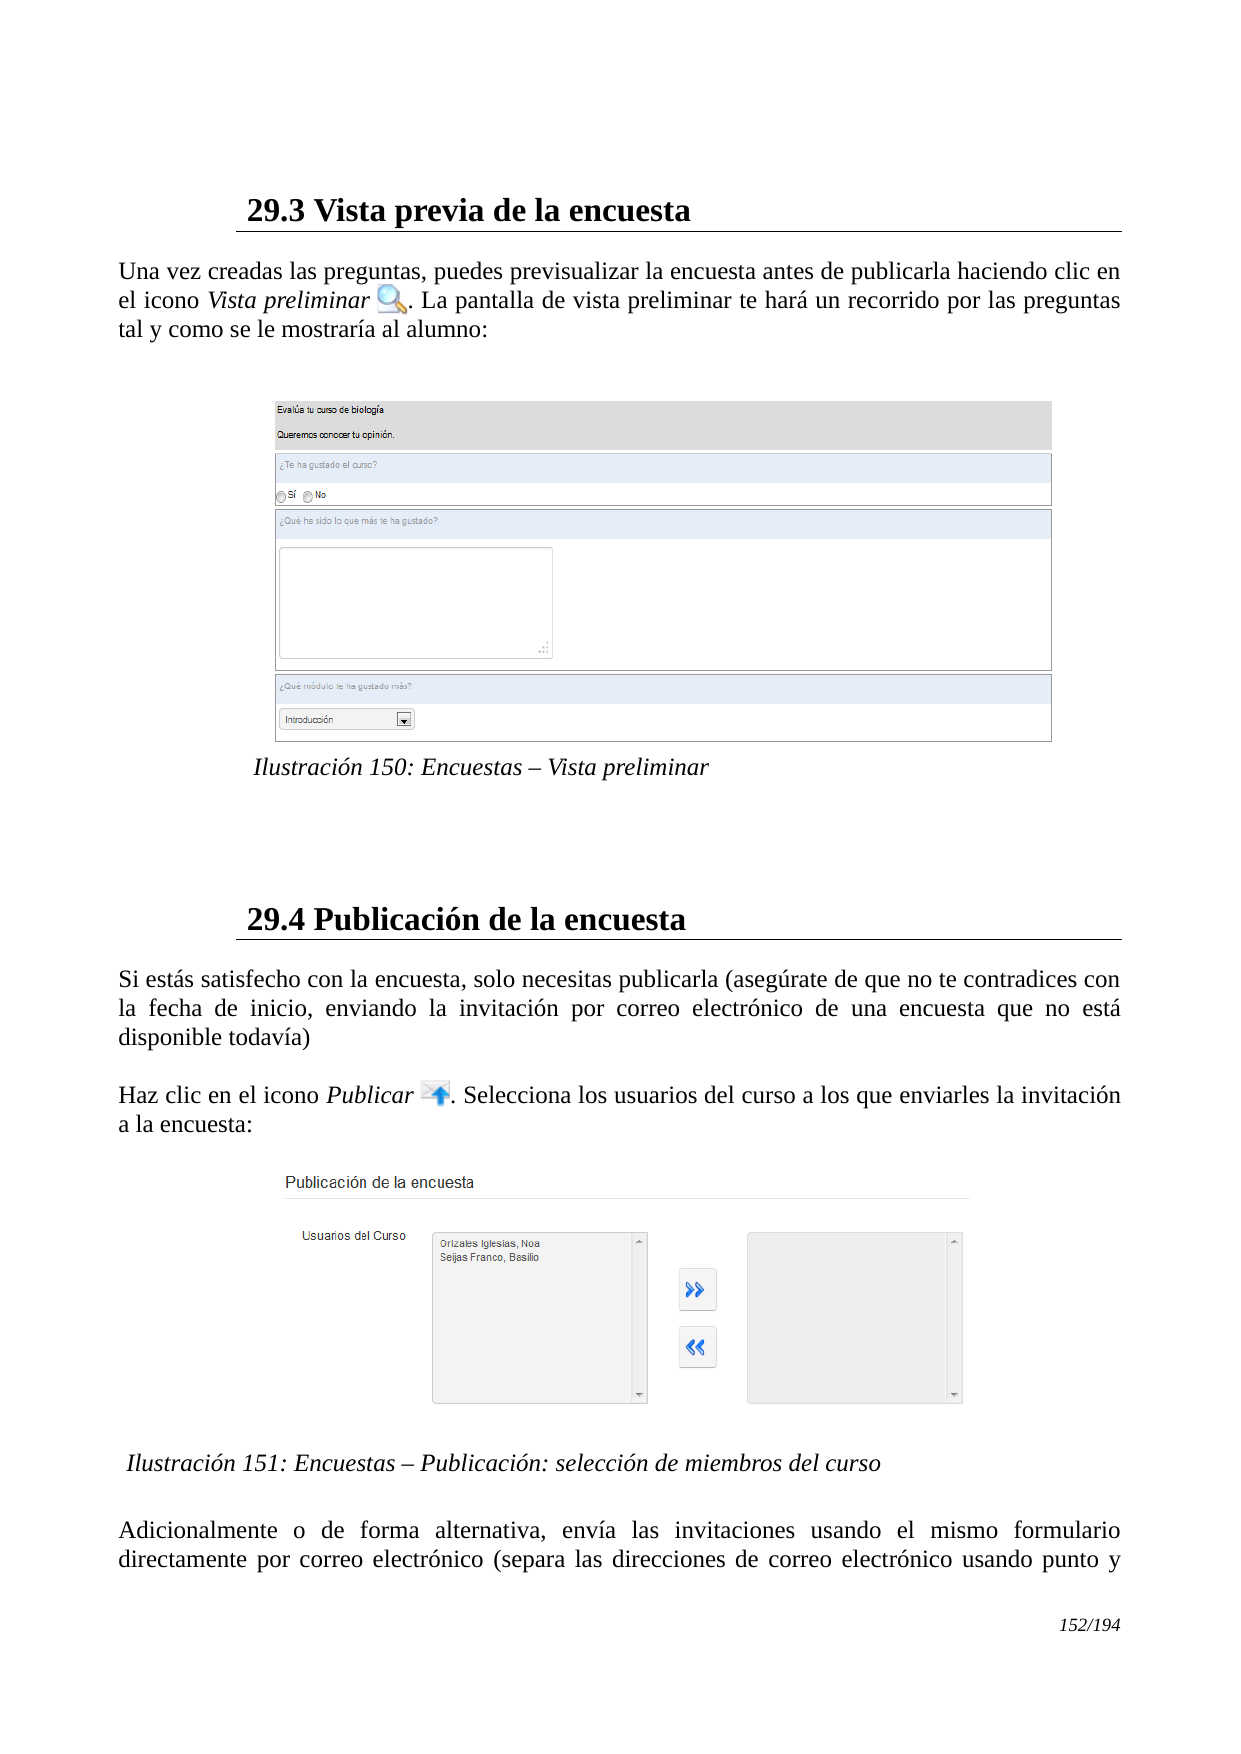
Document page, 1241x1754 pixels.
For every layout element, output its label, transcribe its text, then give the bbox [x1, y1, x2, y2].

text Ilustración 150: Encuestas – Vista preliminar [253, 387, 1079, 781]
subtitle Vista previa de la encuesta [236, 190, 1122, 231]
picture [269, 396, 1055, 744]
text Haz clic en el icono Publicar . Selecciona los usuarios del curso a los que enviarles la invitación a la encuesta: [118, 1079, 1122, 1138]
picture [377, 284, 408, 315]
text Una vez creadas las preguntas, puedes previsualizar la encuesta antes de publicarla haciendo clic en el icono Vista preliminar . La pantalla de vista preliminar te hará un recorrido por las preguntas tal y como se le mostraría al alumno: [118, 256, 1122, 343]
picture [283, 1167, 970, 1414]
text Si estás satisfecho con la encuesta, solo necesitas publicarla (asegúrate de que no te contradices con la fecha de inicio, enviando la invitación por correo electrónico de una encuesta que no está disponible todavía) [118, 964, 1122, 1051]
subtitle Publicación de la encuesta [236, 899, 1122, 939]
text Ilustración 151: Encuestas – Publicación: selección de miembros del curso [126, 1448, 1127, 1477]
text Adicionalmente o de forma alternativa, envía las invitaciones usando el mismo formulario directamente por correo electrónico (separa las direcciones de correo electrónico usando punto y [118, 1515, 1122, 1572]
picture [420, 1079, 450, 1109]
